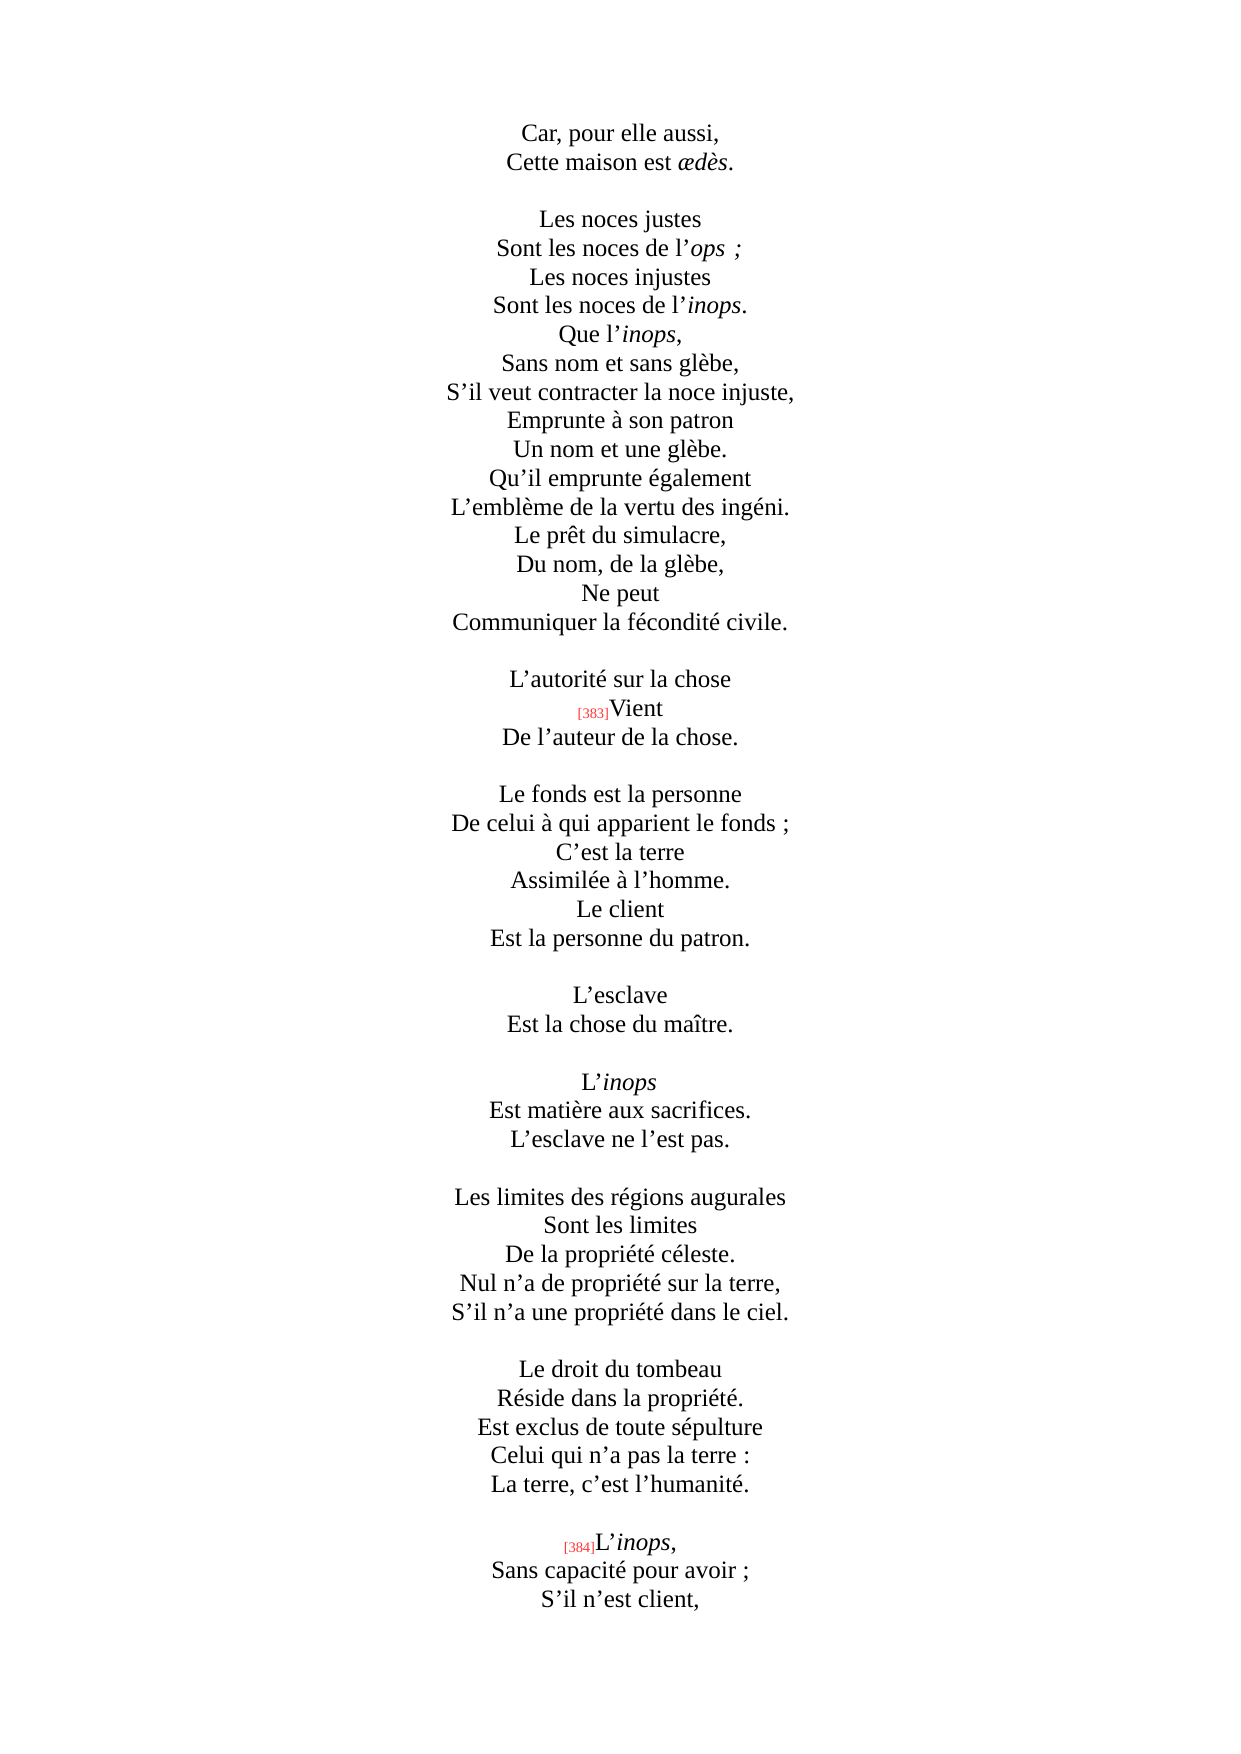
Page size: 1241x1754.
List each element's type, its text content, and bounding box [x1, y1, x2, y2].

text L’autorité sur la chose [118, 664, 1122, 693]
text Ne peut [118, 578, 1122, 607]
text L’emblème de la vertu des ingéni. [118, 492, 1122, 521]
text Est la chose du maître. [118, 1009, 1122, 1038]
text S’il n’est client, [118, 1584, 1122, 1613]
text Un nom et une glèbe. [118, 434, 1122, 463]
text Sont les noces de l’inops. [118, 291, 1122, 319]
text Réside dans la propriété. [118, 1383, 1122, 1412]
text Qu’il emprunte également [118, 463, 1122, 492]
text De l’auteur de la chose. [118, 722, 1122, 751]
text Cette maison est ædès. [118, 147, 1122, 176]
text Sont les noces de l’ops ; [118, 233, 1122, 262]
text Le droit du tombeau [118, 1354, 1122, 1383]
text Que l’inops, [118, 319, 1122, 348]
text Nul n’a de propriété sur la terre, [118, 1268, 1122, 1297]
text Assimilée à l’homme. [118, 866, 1122, 894]
text Le fonds est la personne [118, 779, 1122, 808]
text La terre, c’est l’humanité. [118, 1469, 1122, 1498]
text [384]L’inops, [118, 1527, 1122, 1556]
text S’il veut contracter la noce injuste, [118, 377, 1122, 406]
text Les noces justes [118, 204, 1122, 233]
text L’esclave [118, 981, 1122, 1009]
text Est matière aux sacrifices. [118, 1096, 1122, 1124]
text Est la personne du patron. [118, 923, 1122, 952]
text Sans nom et sans glèbe, [118, 348, 1122, 377]
text C’est la terre [118, 837, 1122, 866]
text Car, pour elle aussi, [118, 118, 1122, 147]
text Le prêt du simulacre, [118, 521, 1122, 549]
text Communiquer la fécondité civile. [118, 607, 1122, 636]
text Est exclus de toute sépulture [118, 1412, 1122, 1441]
text De la propriété céleste. [118, 1239, 1122, 1268]
text Du nom, de la glèbe, [118, 549, 1122, 578]
text S’il n’a une propriété dans le ciel. [118, 1297, 1122, 1326]
text Les limites des régions augurales [118, 1182, 1122, 1211]
text Les noces injustes [118, 262, 1122, 291]
text Emprunte à son patron [118, 406, 1122, 434]
text L’inops [118, 1067, 1122, 1096]
text De celui à qui apparient le fonds ; [118, 808, 1122, 837]
text Le client [118, 894, 1122, 923]
text Celui qui n’a pas la terre : [118, 1441, 1122, 1469]
text [383]Vient [118, 693, 1122, 722]
text Sont les limites [118, 1211, 1122, 1239]
text Sans capacité pour avoir ; [118, 1556, 1122, 1584]
text L’esclave ne l’est pas. [118, 1124, 1122, 1153]
